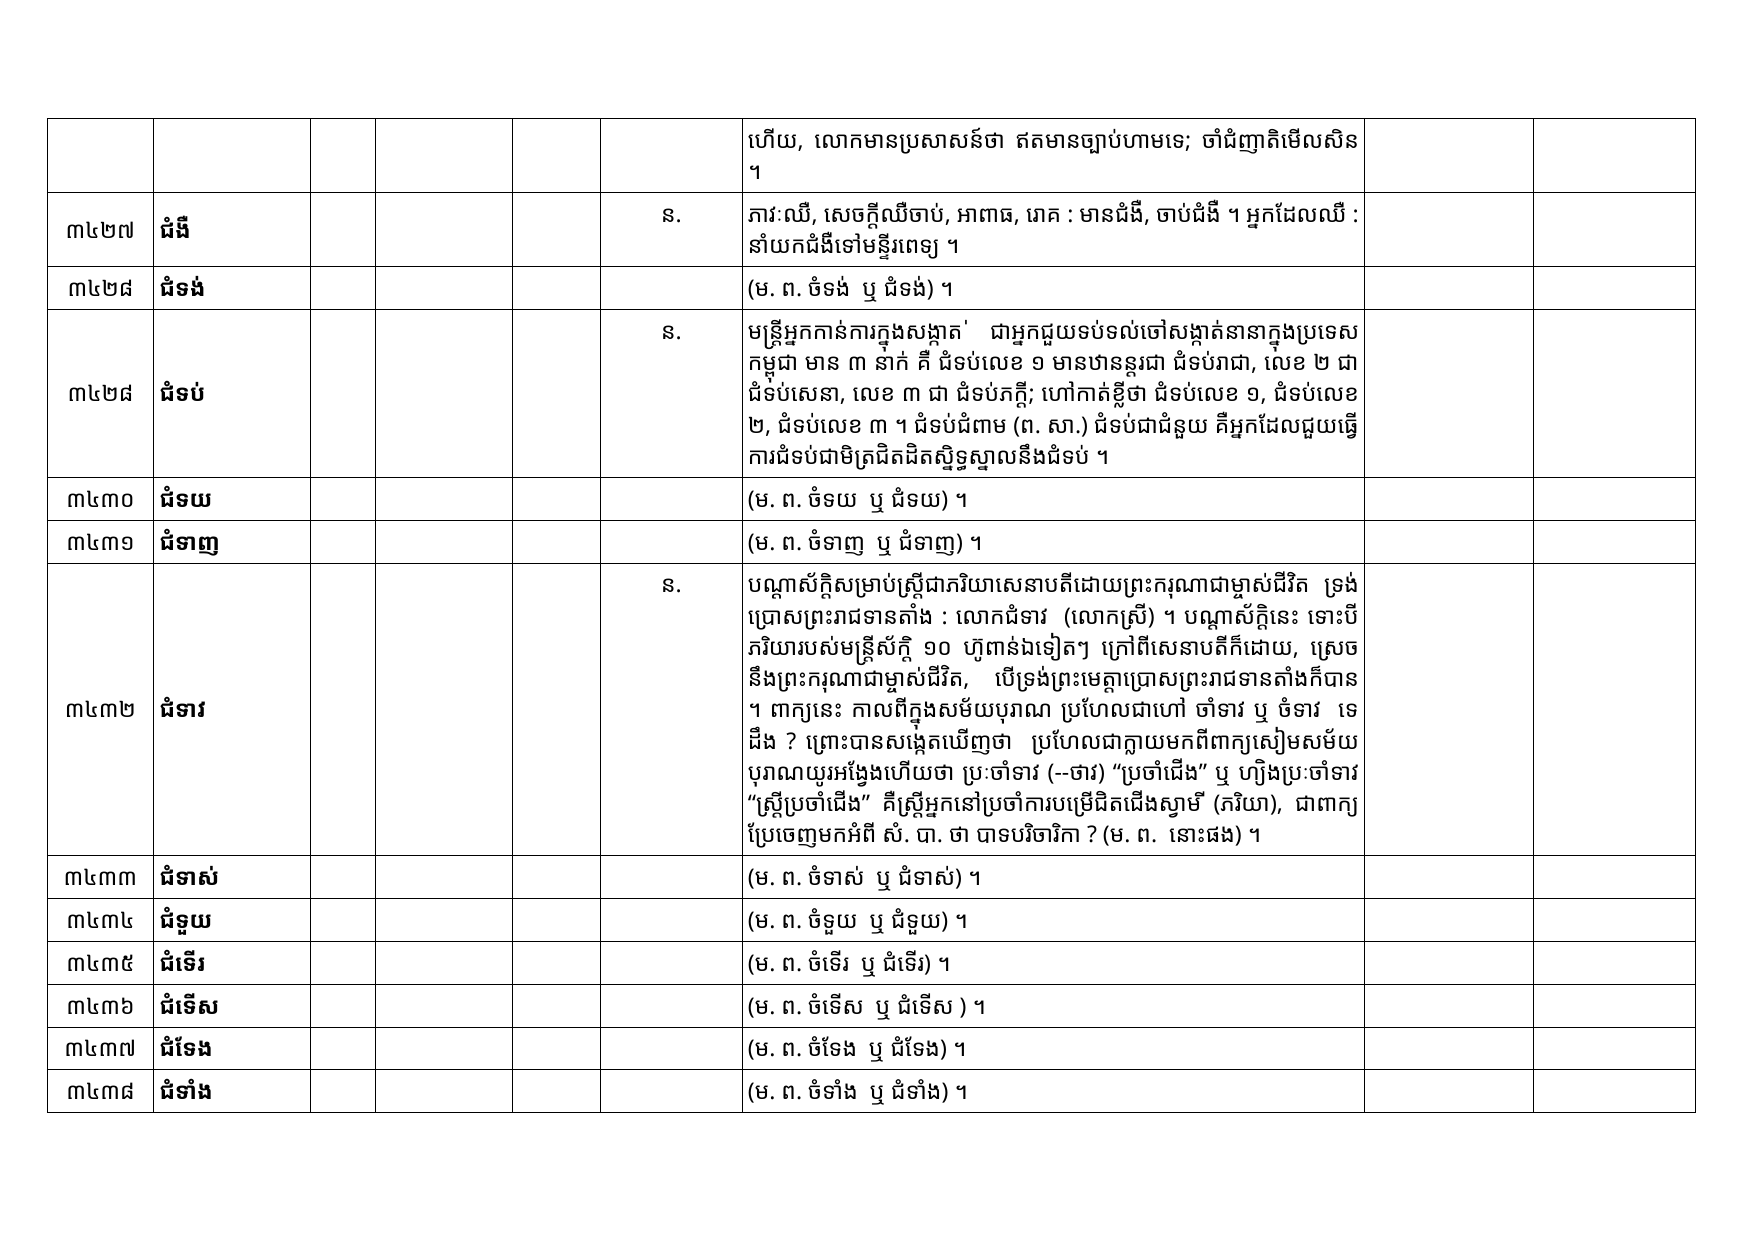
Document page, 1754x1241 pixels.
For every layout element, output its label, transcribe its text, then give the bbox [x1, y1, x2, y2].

table_cell [513, 193, 600, 266]
table_cell ៣៤៣៦ [48, 985, 153, 1027]
table_cell [513, 856, 600, 898]
table_cell [513, 119, 600, 192]
table_cell [48, 119, 153, 192]
table_cell [311, 942, 375, 984]
table_cell [376, 942, 512, 984]
table_cell ជំទាញ [154, 521, 310, 562]
table_cell [1365, 856, 1533, 898]
table_cell ៣៤៣៤ [48, 899, 153, 941]
table_cell [311, 985, 375, 1027]
table_cell ៣៤៣២ [48, 564, 153, 855]
table_cell [1534, 856, 1695, 898]
table_cell ៣៤២៧ [48, 193, 153, 266]
table_cell [513, 478, 600, 520]
table_cell [601, 856, 742, 898]
table_cell ៣៤៣៧ [48, 1028, 153, 1069]
table_cell [1365, 119, 1533, 192]
table_cell [1365, 193, 1533, 266]
table_cell [311, 193, 375, 266]
table_cell [376, 985, 512, 1027]
table_cell (ម. ព. ចំទើរ ឬ ជំទើរ) ។ [743, 942, 1364, 984]
table_cell [376, 193, 512, 266]
table_cell [601, 478, 742, 520]
table_cell [601, 1070, 742, 1112]
table_cell ជំទើស [154, 985, 310, 1027]
table_cell [1365, 310, 1533, 477]
table_cell [1534, 310, 1695, 477]
table_cell [601, 899, 742, 941]
table_cell [311, 267, 375, 309]
table_cell [1534, 564, 1695, 855]
table_cell [1534, 478, 1695, 520]
table_cell ន. [601, 564, 742, 855]
table_cell [311, 478, 375, 520]
table_cell (ម. ព. ចំទាស់ ឬ ជំទាស់) ។ [743, 856, 1364, 898]
table_cell [513, 310, 600, 477]
table_cell [376, 899, 512, 941]
table_cell [1534, 267, 1695, 309]
table_cell ៣៤២៨ [48, 267, 153, 309]
table_cell [1365, 899, 1533, 941]
table_cell ជំទយ [154, 478, 310, 520]
table_cell [601, 985, 742, 1027]
table_cell [513, 1028, 600, 1069]
table_cell [311, 310, 375, 477]
table_cell [513, 564, 600, 855]
table_cell ជំទង់ [154, 267, 310, 309]
table_cell [311, 856, 375, 898]
table_cell [311, 1028, 375, 1069]
table_cell ជំទើរ [154, 942, 310, 984]
table_cell [601, 521, 742, 562]
table_cell [376, 521, 512, 562]
table_cell [1365, 1070, 1533, 1112]
table_cell [1534, 193, 1695, 266]
table_cell (ម. ព. ចំទែង ឬ ជំទែង) ។ [743, 1028, 1364, 1069]
table_cell [376, 1070, 512, 1112]
table_cell [1534, 899, 1695, 941]
table_cell [601, 267, 742, 309]
table_cell [154, 119, 310, 192]
table_cell [1365, 521, 1533, 562]
table_cell ជំទាំង [154, 1070, 310, 1112]
table_cell [1365, 478, 1533, 520]
table_cell (ម. ព. ចំទើស ឬ ជំទើស ) ។ [743, 985, 1364, 1027]
table_cell ហើយ, លោក​មាន​ប្រសាសន៍​ថា ឥត​មាន​ច្បាប់​ហាម​ទេ; ចាំ​ជំ​ញាតិ​មើល​សិន ។ [743, 119, 1364, 192]
table_cell [376, 856, 512, 898]
table_cell [376, 1028, 512, 1069]
table_cell (ម. ព. ចំទាញ ឬ ជំទាញ) ។ [743, 521, 1364, 562]
table_cell ជំទប់ [154, 310, 310, 477]
table_cell [1534, 1070, 1695, 1112]
table_cell បណ្ដា​ស័ក្ដិ​សម្រាប់​ស្រ្តី​ជា​ភរិយា​សេនាបតី​ដោយ​ព្រះ​ករុណា​ជា​ម្ចាស់​ជីវិត ទ្រង់​ប្រោស​ព្រះ​រាជ​ទាន​តាំង : លោក​ជំទាវ (លោក​ស្រី) ។ បណ្ដា​ស័ក្ដិ​នេះ ទោះ​បី​ភរិយា​របស់​មន្រ្តី​ស័ក្ដិ ១០ ហ៊ូពាន់​ឯ​ទៀត​ៗ ក្រៅ​ពី​សេនាបតី​ក៏​ដោយ, ស្រេច​នឹង​ព្រះ​ករុណា​ជា​ម្ចាស់​ជីវិត, បើ​ទ្រង់​ព្រះ​មេត្តា​ប្រោស​ព្រះ​រាជ​ទាន​តាំង​ក៏​បាន ។ ពាក្យ​នេះ កាល​ពី​ក្នុង​សម័យ​បុរាណ ប្រហែល​ជា​ហៅ ចាំទាវ ឬ ចំទាវ ទេ​ដឹង ? ព្រោះ​បាន​សង្កេត​ឃើញ​ថា ប្រហែល​ជា​ក្លាយ​មក​ពី​ពាក្យ​សៀម​សម័យ​បុរាណ​យូរ​អង្វែង​ហើយ​ថា ប្រៈចាំទាវ (--ថាវ) “ប្រចាំ​ជើង” ឬ ហ្យិងប្រៈចាំទាវ “ស្រ្តី​ប្រចាំ​ជើង” គឺ​ស្រ្តី​អ្នក​នៅ​ប្រចាំ​ការ​បម្រើ​ជិត​ជើង​ស្វាមី (ភរិយា), ជា​ពាក្យ​ប្រែ​ចេញ​មក​អំពី សំ. បា. ថា បាទបរិចារិកា ? (ម. ព. នោះ​ផង) ។ [743, 564, 1364, 855]
table_cell [1534, 942, 1695, 984]
table_cell ជំទួយ [154, 899, 310, 941]
table_cell [601, 1028, 742, 1069]
table_cell [1365, 985, 1533, 1027]
table_cell [311, 119, 375, 192]
table_cell ជំងឺ [154, 193, 310, 266]
table_cell [513, 942, 600, 984]
table_cell មន្ត្រី​អ្នក​កាន់​ការ​ក្នុង​សង្កាត់ ជា​អ្នក​ជួយ​ទប់ទល់​ចៅ​សង្កាត់​នានា​ក្នុង​ប្រទេស​កម្ពុជា មាន ៣ នាក់ គឺ ជំទប់​លេខ ១ មាន​ឋានន្តរ​ជា ជំទប់​រាជា, លេខ ២ ជា ជំទប់​សេនា, លេខ ៣ ជា ជំទប់​ភក្ដី; ហៅ​កាត់​ខ្លី​ថា ជំទប់​លេខ ១, ជំទប់​លេខ ២, ជំទប់​លេខ ៣ ។ ជំទប់​ជំពាម (ព. សា.) ជំទប់​ជា​ជំនួយ គឺ​អ្នក​ដែល​ជួយ​ធ្វើ​ការ​ជំទប់​ជា​មិត្រ​ជិត​ដិត​ស្និទ្ធស្នាល​នឹង​ជំទប់ ។ [743, 310, 1364, 477]
table_cell ជំទែង [154, 1028, 310, 1069]
table_cell [513, 1070, 600, 1112]
table_cell [376, 478, 512, 520]
table_cell ន. [601, 310, 742, 477]
table_cell [513, 899, 600, 941]
table_cell [1365, 1028, 1533, 1069]
table_cell [311, 564, 375, 855]
table_cell [1365, 942, 1533, 984]
table_cell [1534, 1028, 1695, 1069]
table_cell [1365, 564, 1533, 855]
table_cell ជំទាស់ [154, 856, 310, 898]
table_cell [376, 267, 512, 309]
table_cell [1534, 521, 1695, 562]
table_cell [376, 119, 512, 192]
table_cell (ម. ព. ចំទាំង ឬ ជំទាំង) ។ [743, 1070, 1364, 1112]
table_cell (ម. ព. ចំទួយ ឬ ជំទួយ) ។ [743, 899, 1364, 941]
table_cell [376, 564, 512, 855]
table_cell [1365, 267, 1533, 309]
table_cell [311, 1070, 375, 1112]
table_cell [1534, 985, 1695, 1027]
table_cell ៣៤៣០ [48, 478, 153, 520]
table_cell [513, 985, 600, 1027]
table_cell [311, 521, 375, 562]
table_cell ភាវៈ​ឈឺ, សេចក្ដី​ឈឺ​ចាប់, អាពាធ, រោគ : មាន​ជំងឺ, ចាប់​ជំងឺ ។ អ្នក​ដែល​ឈឺ : នាំ​យក​ជំងឺ​ទៅ​មន្ទីរ​ពេទ្យ ។ [743, 193, 1364, 266]
table_cell ជំទាវ [154, 564, 310, 855]
table_cell ៣៤៣៣ [48, 856, 153, 898]
table_cell ៣៤៣៨ [48, 1070, 153, 1112]
table_cell [311, 899, 375, 941]
table_cell ៣៤៣១ [48, 521, 153, 562]
table_cell [376, 310, 512, 477]
table_cell (ម. ព. ចំទង់ ឬ ជំទង់) ។ [743, 267, 1364, 309]
table_cell [513, 267, 600, 309]
table_cell ៣៤៣៥ [48, 942, 153, 984]
table_cell [601, 942, 742, 984]
table_cell [513, 521, 600, 562]
table_cell ៣៤២៨ [48, 310, 153, 477]
table_cell [1534, 119, 1695, 192]
table_cell (ម. ព. ចំទយ ឬ ជំទយ) ។ [743, 478, 1364, 520]
table_cell [601, 119, 742, 192]
table_cell ន. [601, 193, 742, 266]
